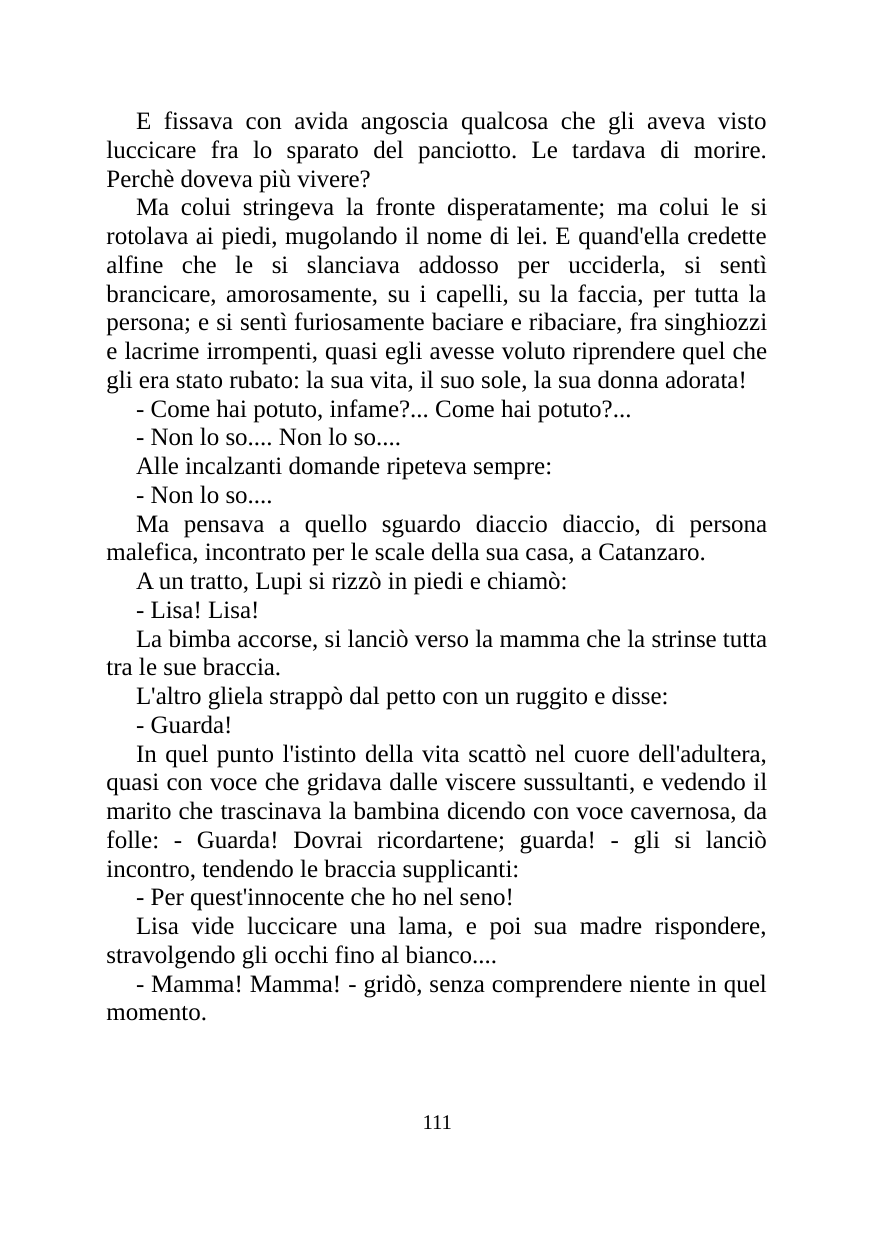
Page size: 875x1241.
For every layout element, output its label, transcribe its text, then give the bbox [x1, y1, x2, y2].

text - Non lo so.... [106, 480, 768, 509]
text - Non lo so.... Non lo so.... [106, 422, 768, 451]
text Ma colui stringeva la fronte disperatamente; ma colui le si rotolava ai piedi, mugolando il nome di lei. E quand'ella credette alfine che le si slanciava addosso per ucciderla, si sentì brancicare, amorosamente, su i capelli, su la faccia, per tutta la persona; e si sentì furiosamente baciare e ribaciare, fra singhiozzi e lacrime irrompenti, quasi egli avesse voluto riprendere quel che gli era stato rubato: la sua vita, il suo sole, la sua donna adorata! [106, 192, 768, 394]
text Alle incalzanti domande ripeteva sempre: [106, 451, 768, 480]
text L'altro gliela strappò dal petto con un ruggito e disse: [106, 681, 768, 710]
text - Mamma! Mamma! - gridò, senza comprendere niente in quel momento. [106, 969, 768, 1026]
text - Per quest'innocente che ho nel seno! [106, 882, 768, 911]
text - Lisa! Lisa! [106, 595, 768, 624]
text La bimba accorse, si lanciò verso la mamma che la strinse tutta tra le sue braccia. [106, 624, 768, 681]
text Lisa vide luccicare una lama, e poi sua madre rispondere, stravolgendo gli occhi fino al bianco.... [106, 911, 768, 969]
text Ma pensava a quello sguardo diaccio diaccio, di persona malefica, incontrato per le scale della sua casa, a Catanzaro. [106, 509, 768, 566]
text - Come hai potuto, infame?... Come hai potuto?... [106, 394, 768, 422]
text E fissava con avida angoscia qualcosa che gli aveva visto luccicare fra lo sparato del panciotto. Le tardava di morire. Perchè doveva più vivere? [106, 106, 768, 192]
text In quel punto l'istinto della vita scattò nel cuore dell'adultera, quasi con voce che gridava dalle viscere sussultanti, e vedendo il marito che trascinava la bambina dicendo con voce cavernosa, da folle: - Guarda! Dovrai ricordartene; guarda! - gli si lanciò incontro, tendendo le braccia supplicanti: [106, 739, 768, 882]
text - Guarda! [106, 710, 768, 739]
text A un tratto, Lupi si rizzò in piedi e chiamò: [106, 566, 768, 595]
